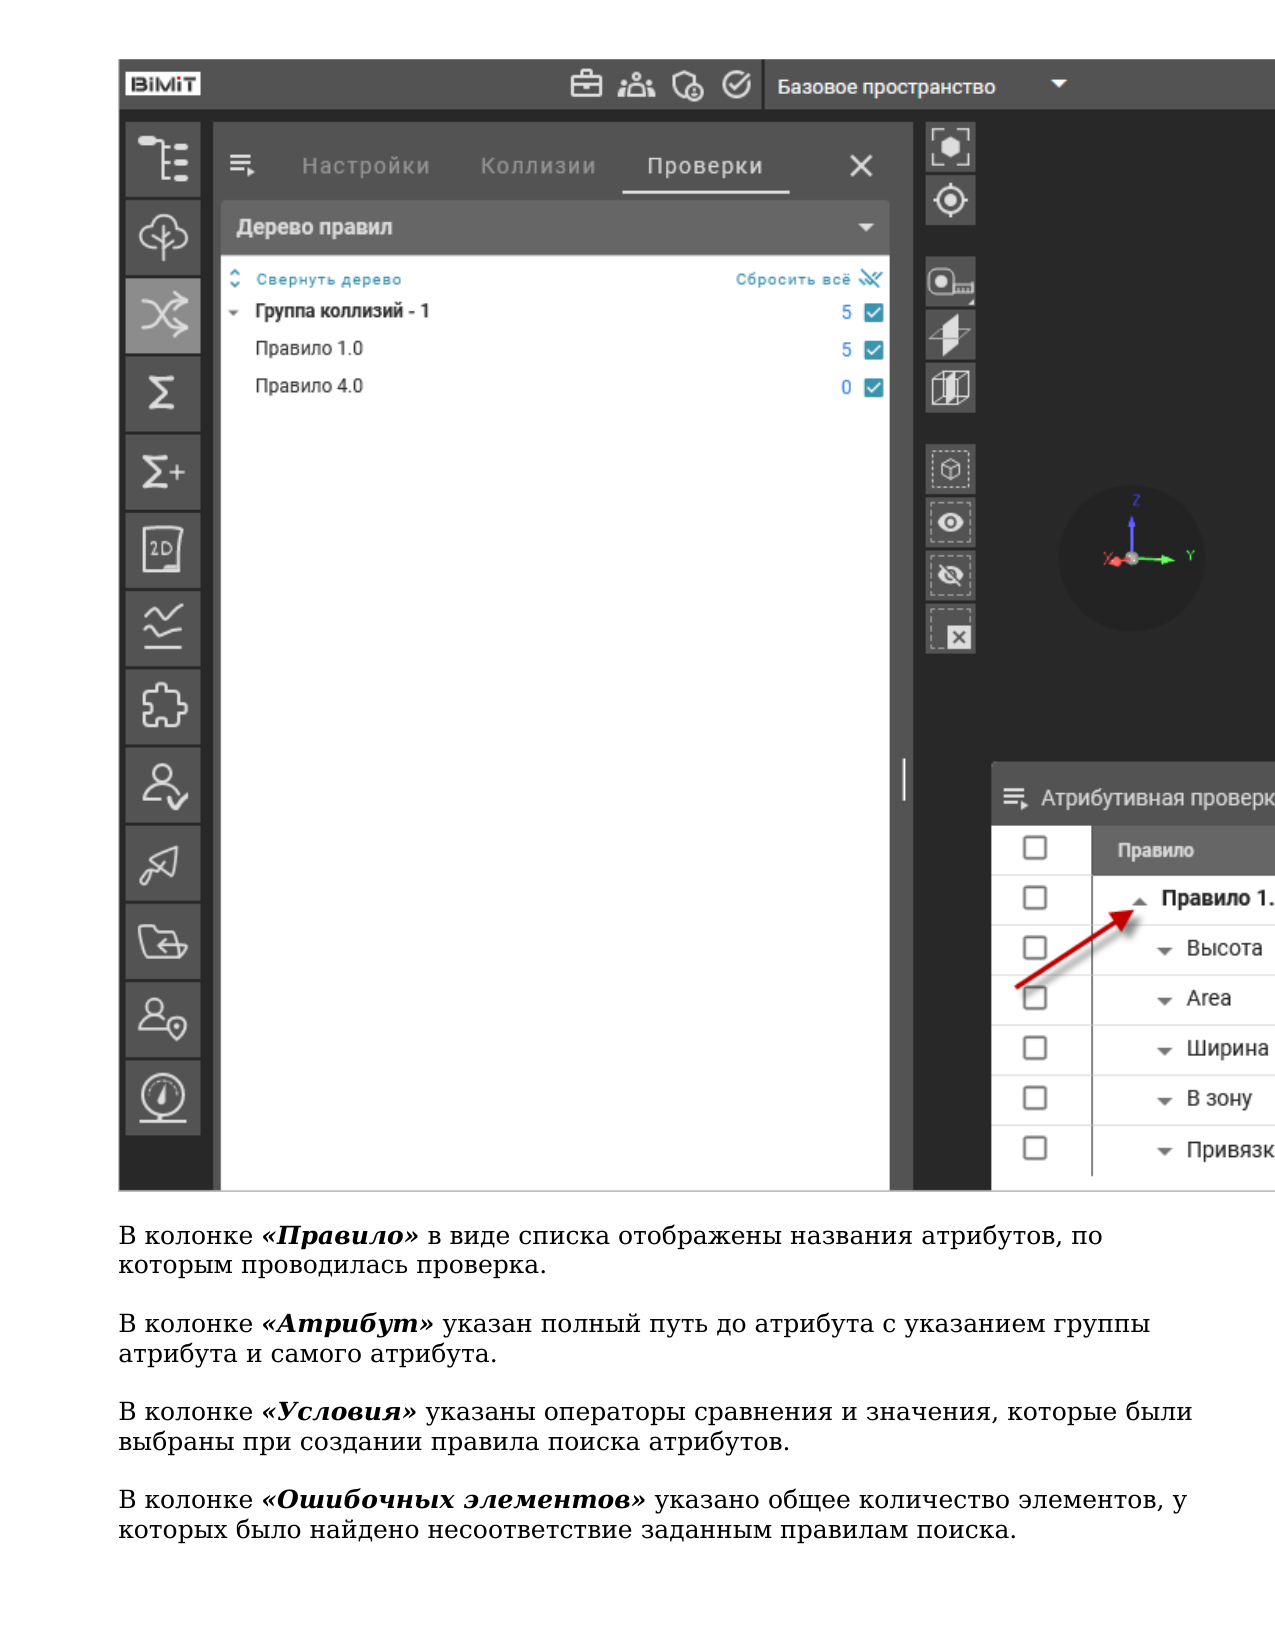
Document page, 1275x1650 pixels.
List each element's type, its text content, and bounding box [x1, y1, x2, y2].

text В колонке «Ошибочных элементов» указано общее количество элементов, у которых было найдено несоответствие заданным правилам поиска. [118, 1485, 1216, 1544]
text В колонке «Условия» указаны операторы сравнения и значения, которые были выбраны при создании правила поиска атрибутов. [118, 1397, 1216, 1456]
text В колонке «Правило» в виде списка отображены названия атрибутов, по которым проводилась проверка. [118, 1221, 1216, 1280]
text В колонке «Атрибут» указан полный путь до атрибута с указанием группы атрибута и самого атрибута. [118, 1309, 1216, 1368]
picture [118, 59, 1275, 1192]
